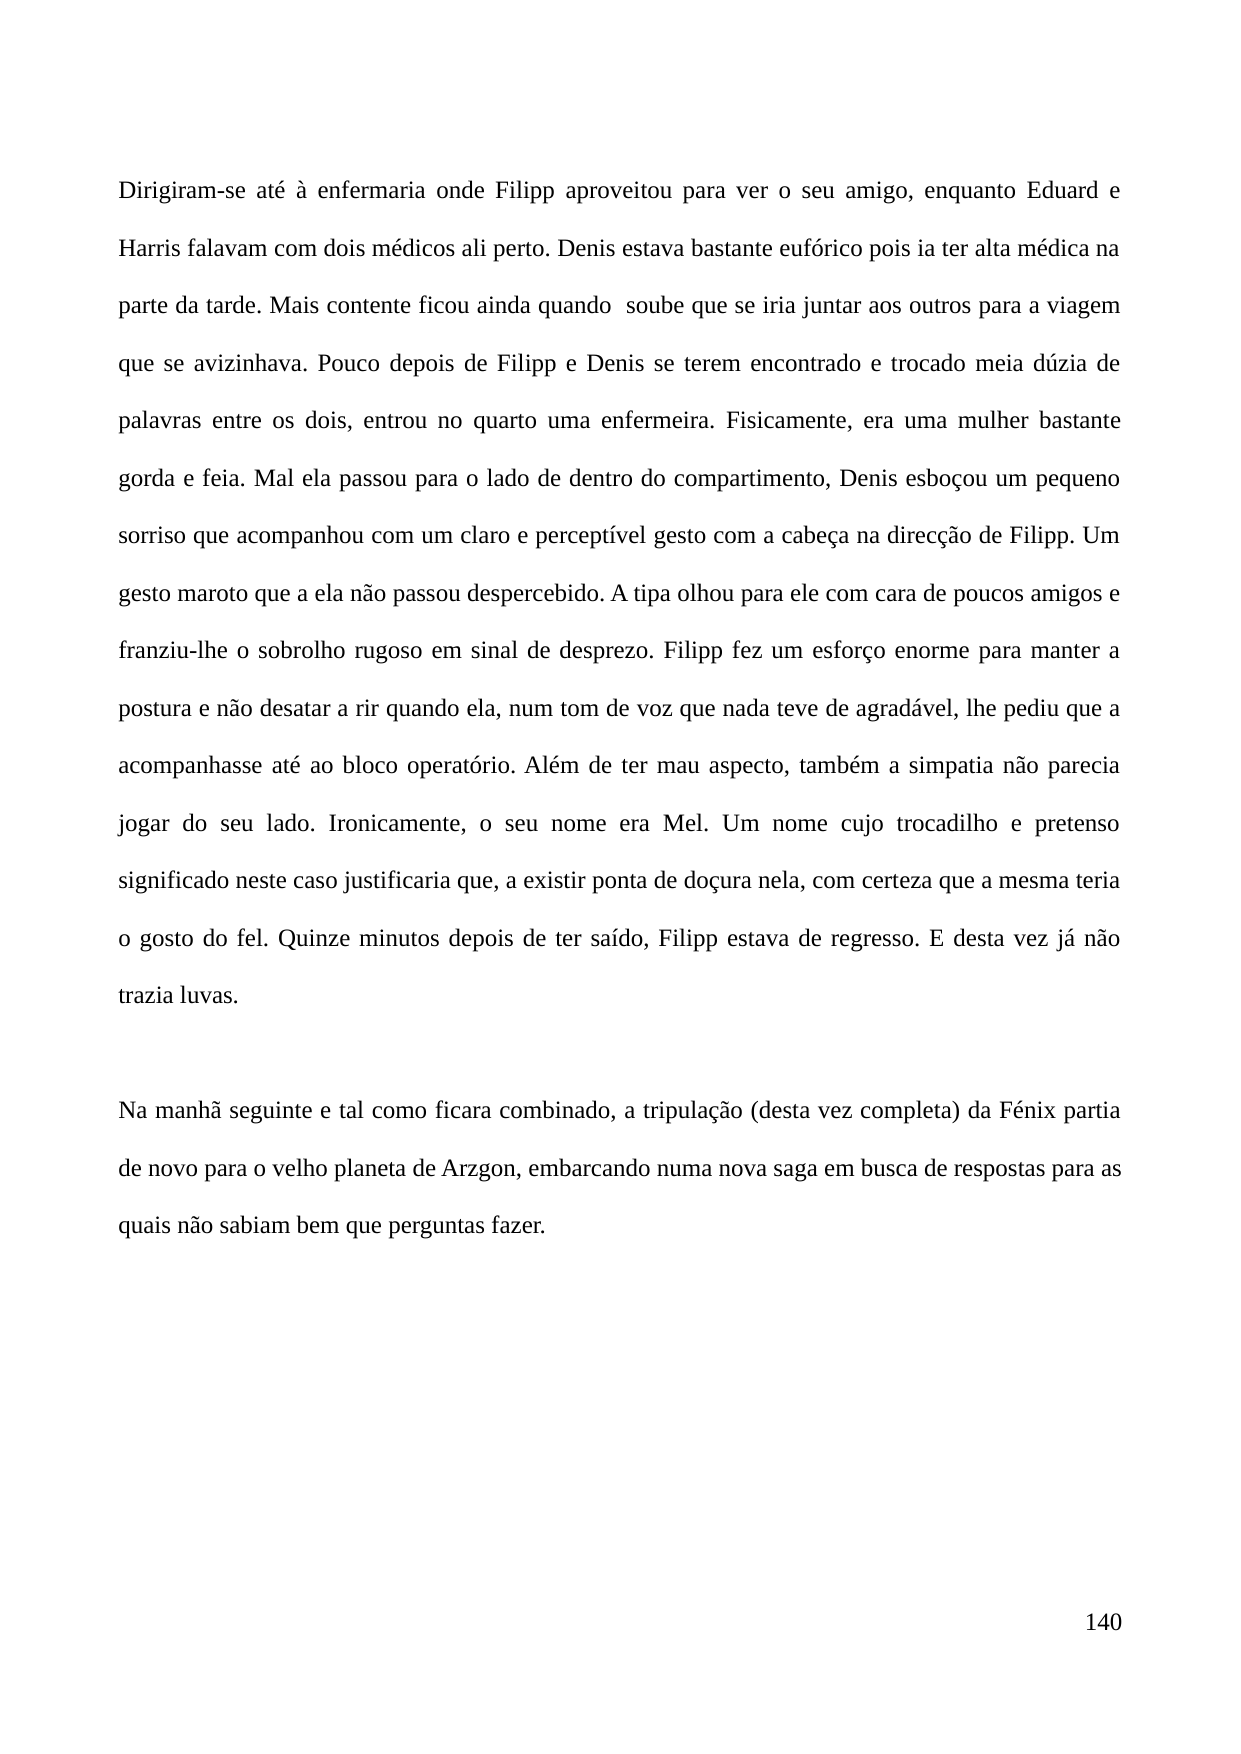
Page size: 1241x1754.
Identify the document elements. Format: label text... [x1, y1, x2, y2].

text Dirigiram-se até à enfermaria onde Filipp aproveitou para ver o seu amigo, enquanto Eduard e Harris falavam com dois médicos ali perto. Denis estava bastante eufórico pois ia ter alta médica na parte da tarde. Mais contente ficou ainda quando soube que se iria juntar aos outros para a viagem que se avizinhava. Pouco depois de Filipp e Denis se terem encontrado e trocado meia dúzia de palavras entre os dois, entrou no quarto uma enfermeira. Fisicamente, era uma mulher bastante gorda e feia. Mal ela passou para o lado de dentro do compartimento, Denis esboçou um pequeno sorriso que acompanhou com um claro e perceptível gesto com a cabeça na direcção de Filipp. Um gesto maroto que a ela não passou despercebido. A tipa olhou para ele com cara de poucos amigos e franziu-lhe o sobrolho rugoso em sinal de desprezo. Filipp fez um esforço enorme para manter a postura e não desatar a rir quando ela, num tom de voz que nada teve de agradável, lhe pediu que a acompanhasse até ao bloco operatório. Além de ter mau aspecto, também a simpatia não parecia jogar do seu lado. Ironicamente, o seu nome era Mel. Um nome cujo trocadilho e pretenso significado neste caso justificaria que, a existir ponta de doçura nela, com certeza que a mesma teria o gosto do fel. Quinze minutos depois de ter saído, Filipp estava de regresso. E desta vez já não trazia luvas. [118, 176, 1122, 1009]
text Na manhã seguinte e tal como ficara combinado, a tripulação (desta vez completa) da Fénix partia de novo para o velho planeta de Arzgon, embarcando numa nova saga em busca de respostas para as quais não sabiam bem que perguntas fazer. [118, 1096, 1122, 1239]
